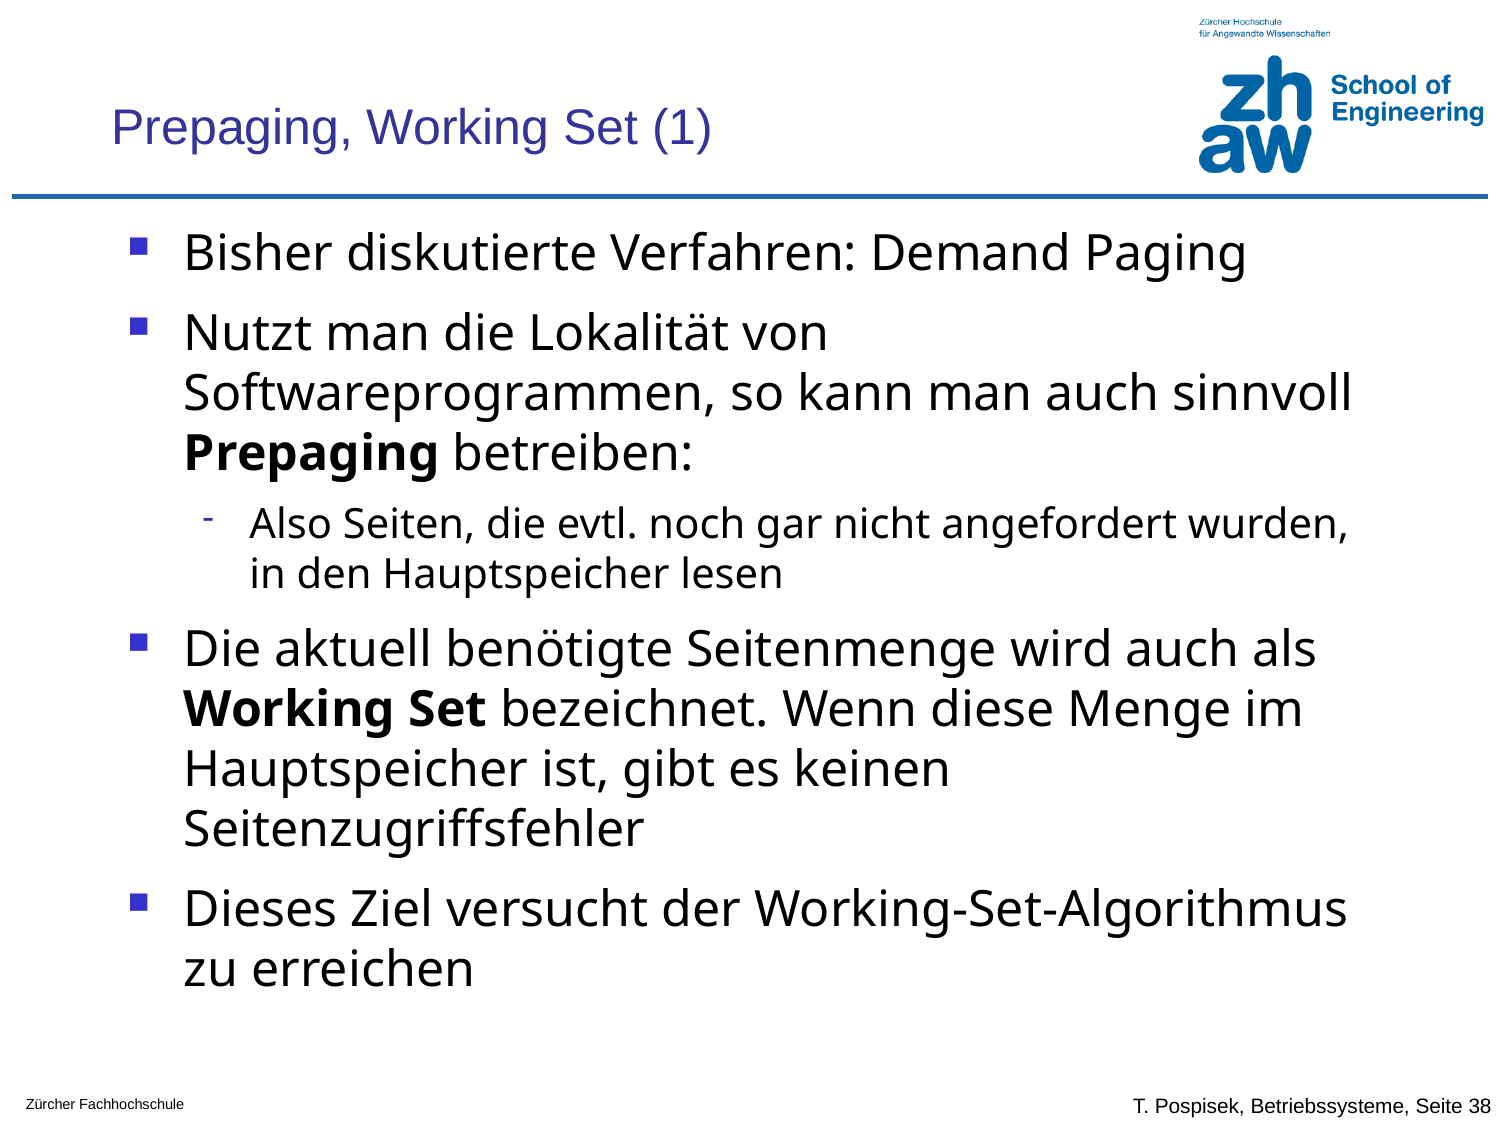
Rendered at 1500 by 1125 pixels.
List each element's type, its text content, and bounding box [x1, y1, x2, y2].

title Prepaging, Working Set (1) [96, 50, 1375, 163]
picture [1199, 19, 1483, 173]
list Bisher diskutierte Verfahren: Demand Paging Nutzt man die Lokalität von Softwareprogrammen, so kann man auch sinnvoll Prepaging betreiben: Also Seiten, die evtl. noch gar nicht angefordert wurden, in den Hauptspeicher lesen Die aktuell benötigte Seitenmenge wird auch als Working Set bezeichnet. Wenn diese Menge im Hauptspeicher ist, gibt es keinen Seitenzugriffsfehler Dieses Ziel versucht der Working-Set-Algorithmus zu erreichen [112, 212, 1380, 950]
